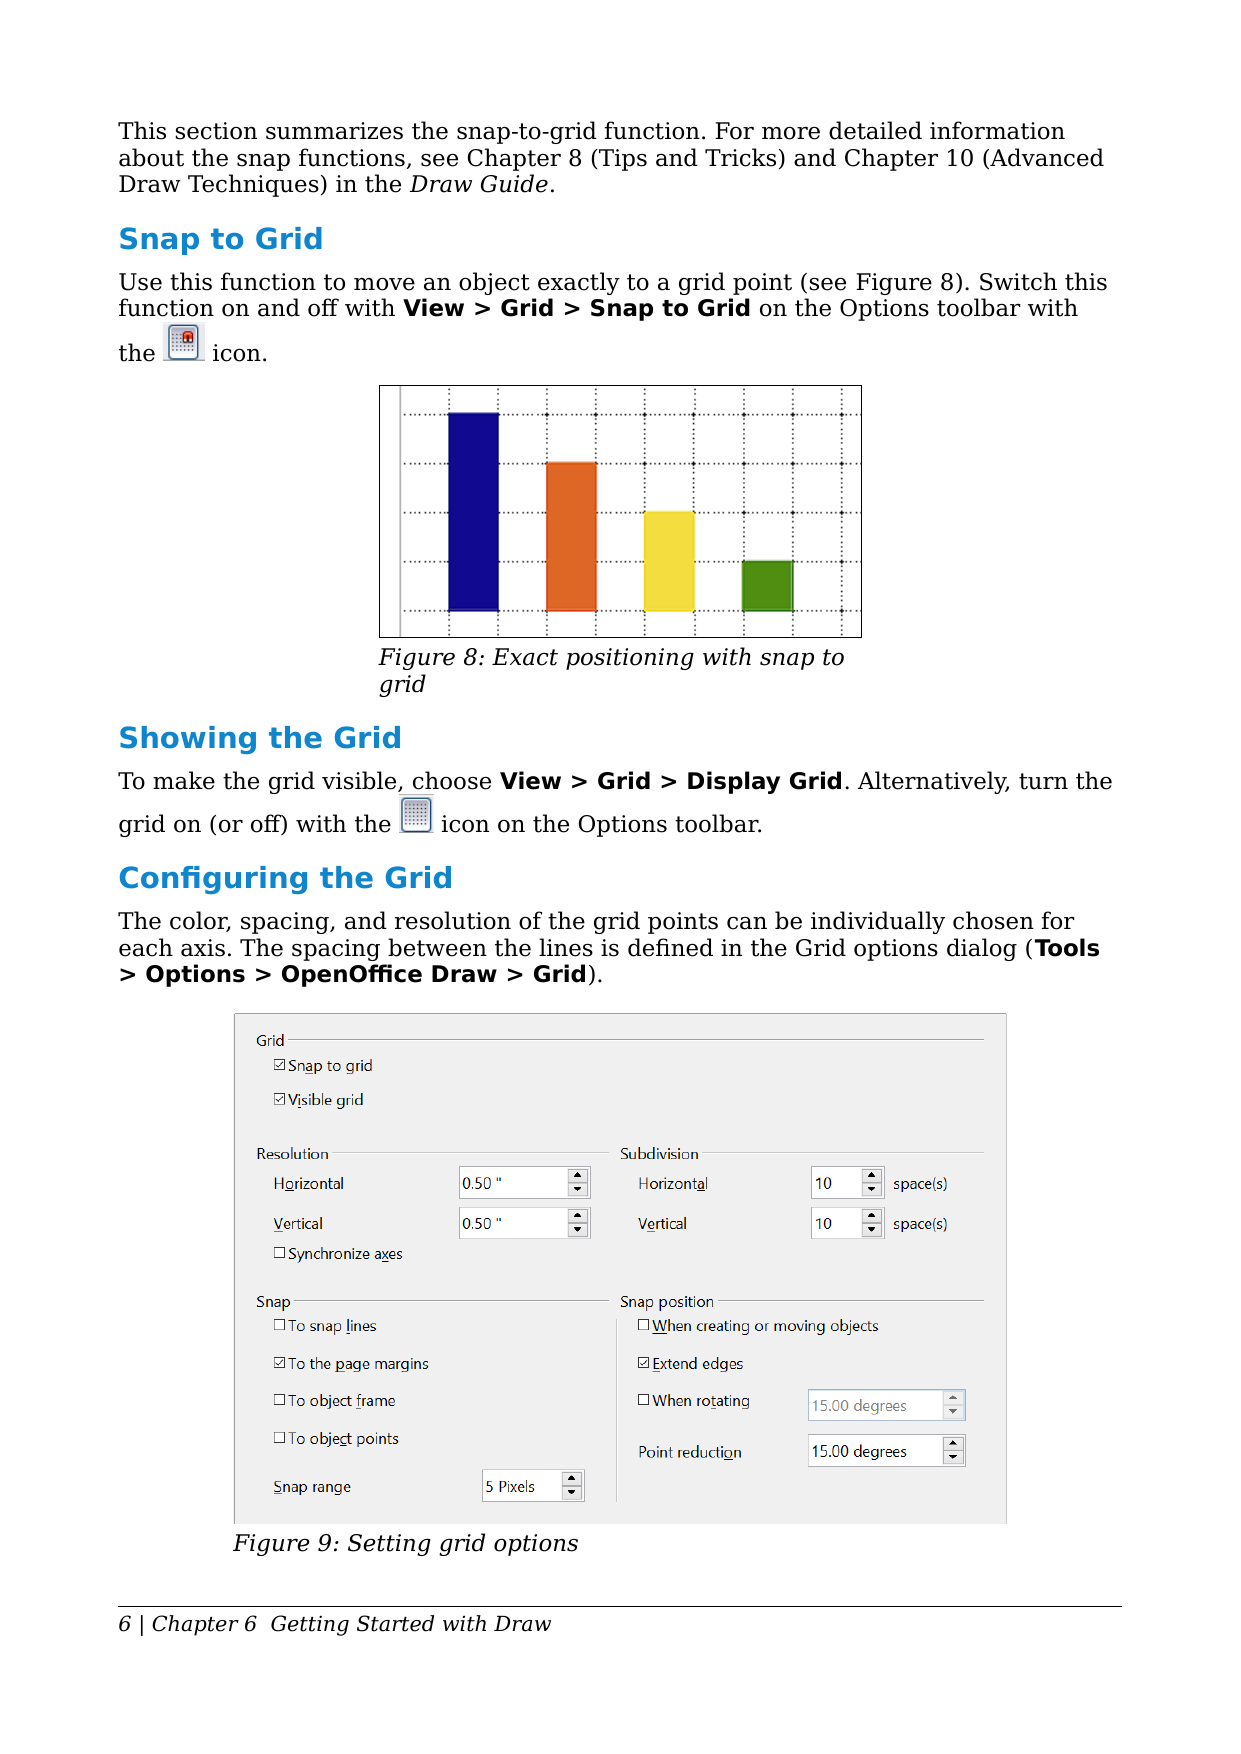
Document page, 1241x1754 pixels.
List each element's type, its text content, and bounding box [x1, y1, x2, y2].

text This section summarizes the snap-to-grid function. For more detailed information about the snap functions, see Chapter 8 (Tips and Tricks) and Chapter 10 (Advanced Draw Techniques) in the Draw Guide. [118, 118, 1122, 198]
picture [162, 322, 205, 361]
text The color, spacing, and resolution of the grid points can be individually chosen for each axis. The spacing between the lines is defined in the Grid options dialog (Tools > Options > OpenOffice Draw > Grid). [118, 908, 1122, 988]
subtitle Snap to Grid [118, 222, 1122, 256]
picture [380, 386, 861, 637]
text To make the grid visible, choose View > Grid > Display Grid. Alternatively, turn the grid on (or off) with the icon on the Options toolbar. [118, 768, 1122, 837]
text Figure 8: Exact positioning with snap to grid [379, 644, 862, 697]
text Figure 9: Setting grid options [233, 1530, 1007, 1556]
text Use this function to move an object exactly to a grid point (see Figure 8). Switch this function on and off with View > Grid > Snap to Grid on the Options toolbar with the icon. [118, 269, 1122, 366]
subtitle Configuring the Grid [118, 862, 1122, 896]
picture [233, 1013, 1007, 1524]
picture [399, 794, 434, 833]
subtitle Showing the Grid [118, 722, 1122, 756]
